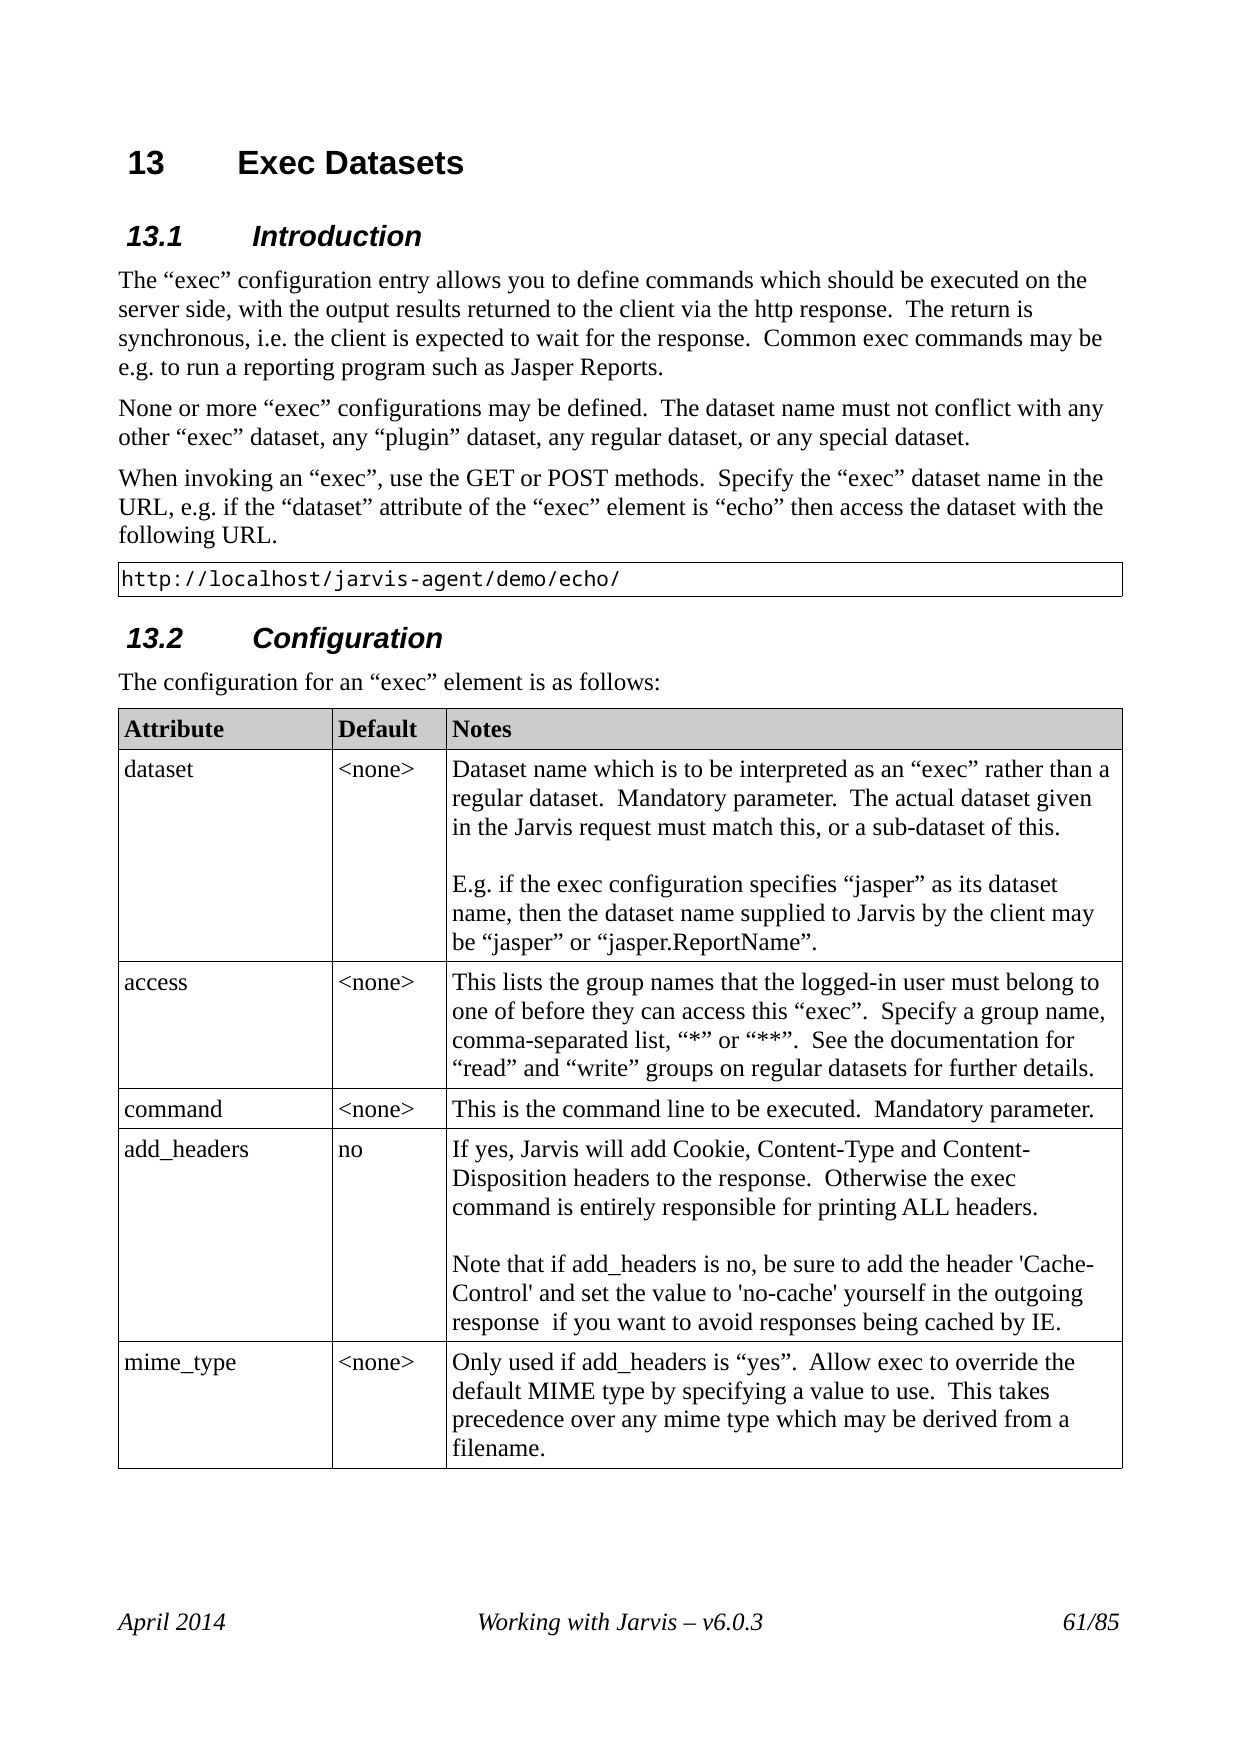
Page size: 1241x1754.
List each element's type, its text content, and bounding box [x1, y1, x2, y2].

text http://localhost/jarvis-agent/demo/echo/ [119, 563, 1122, 596]
subtitle Introduction [118, 219, 1122, 253]
text When invoking an “exec”, use the GET or POST methods. Specify the “exec” dataset name in the URL, e.g. if the “dataset” attribute of the “exec” element is “echo” then access the dataset with the following URL. [118, 463, 1122, 549]
table_cell add_headers [119, 1129, 332, 1341]
table_cell <none> [333, 750, 446, 961]
table_cell Only used if add_headers is “yes”. Allow exec to override the default MIME type by specifying a value to use. This takes precedence over any mime type which may be derived from a filename. [447, 1342, 1122, 1468]
text The configuration for an “exec” element is as follows: [118, 667, 1122, 696]
table_cell dataset [119, 750, 332, 961]
table_cell no [333, 1129, 446, 1341]
table_header Default [333, 709, 446, 749]
table_cell <none> [333, 1342, 446, 1468]
subtitle Exec Datasets [118, 143, 1122, 182]
table_cell access [119, 962, 332, 1088]
text The “exec” configuration entry allows you to define commands which should be executed on the server side, with the output results returned to the client via the http response. The return is synchronous, i.e. the client is expected to wait for the response. Common exec commands may be e.g. to run a reporting program such as Jasper Reports. [118, 265, 1122, 380]
text None or more “exec” configurations may be defined. The dataset name must not conflict with any other “exec” dataset, any “plugin” dataset, any regular dataset, or any special dataset. [118, 393, 1122, 450]
table_cell <none> [333, 962, 446, 1088]
table_cell This is the command line to be executed. Mandatory parameter. [447, 1089, 1122, 1128]
table_cell <none> [333, 1089, 446, 1128]
table_cell Dataset name which is to be interpreted as an “exec” rather than a regular dataset. Mandatory parameter. The actual dataset given in the Jarvis request must match this, or a sub-dataset of this. E.g. if the exec configuration specifies “jasper” as its dataset name, then the dataset name supplied to Jarvis by the client may be “jasper” or “jasper.ReportName”. [447, 750, 1122, 961]
table_cell This lists the group names that the logged-in user must belong to one of before they can access this “exec”. Specify a group name, comma-separated list, “*” or “**”. See the documentation for “read” and “write” groups on regular datasets for further details. [447, 962, 1122, 1088]
table_cell If yes, Jarvis will add Cookie, Content-Type and Content-Disposition headers to the response. Otherwise the exec command is entirely responsible for printing ALL headers. Note that if add_headers is no, be sure to add the header 'Cache-Control' and set the value to 'no-cache' yourself in the outgoing response if you want to avoid responses being cached by IE. [447, 1129, 1122, 1341]
table_header Attribute [119, 709, 332, 749]
table_header Notes [447, 709, 1122, 749]
table_cell command [119, 1089, 332, 1128]
subtitle Configuration [118, 621, 1122, 654]
table_cell mime_type [119, 1342, 332, 1468]
